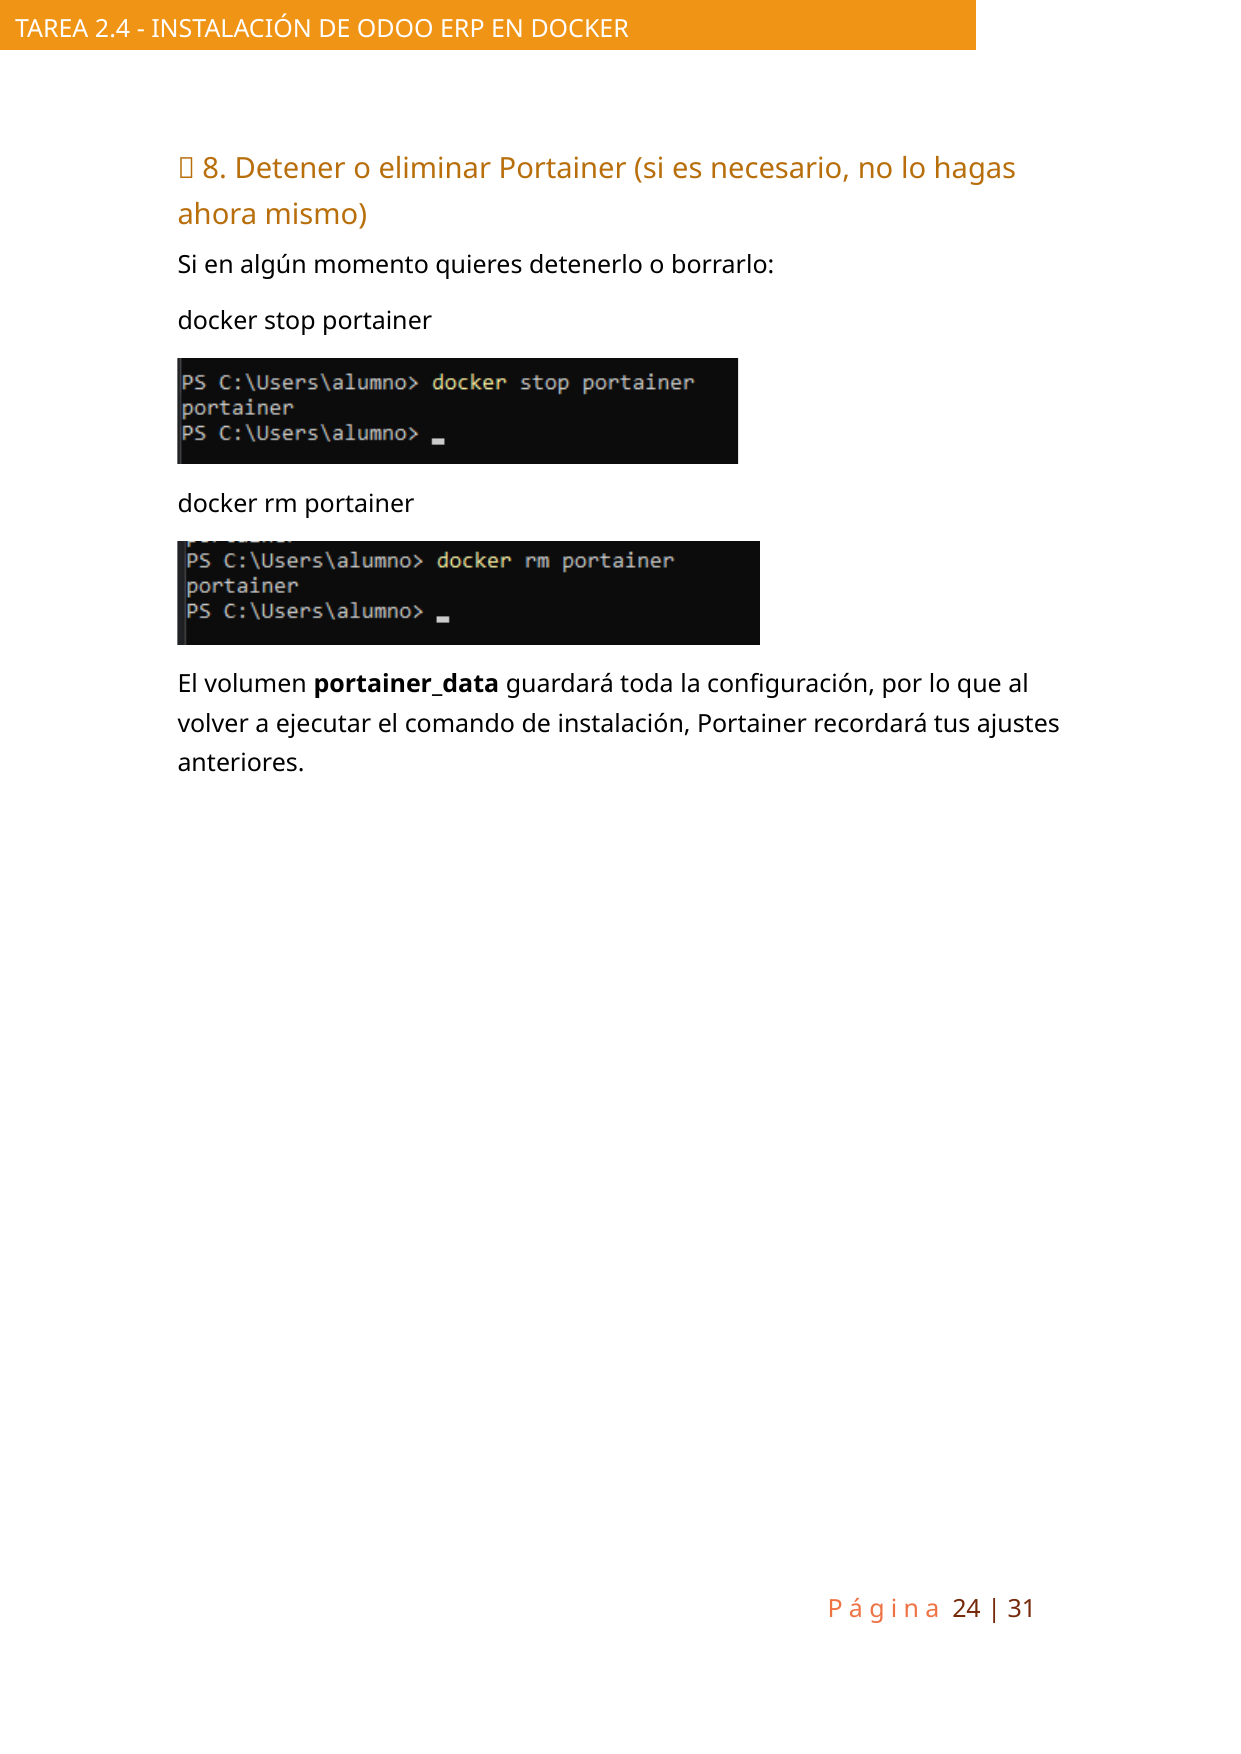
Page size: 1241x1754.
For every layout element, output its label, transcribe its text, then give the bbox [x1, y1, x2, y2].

subtitle 🔹 8. Detener o eliminar Portainer (si es necesario, no lo hagas ahora mismo) [177, 148, 1063, 233]
text docker stop portainer [177, 303, 1063, 337]
text Si en algún momento quieres detenerlo o borrarlo: [177, 247, 1063, 281]
text docker rm portainer [177, 485, 1063, 519]
text El volumen portainer_data guardará toda la configuración, por lo que al volver a ejecutar el comando de instalación, Portainer recordará tus ajustes anteriores. [177, 666, 1063, 778]
